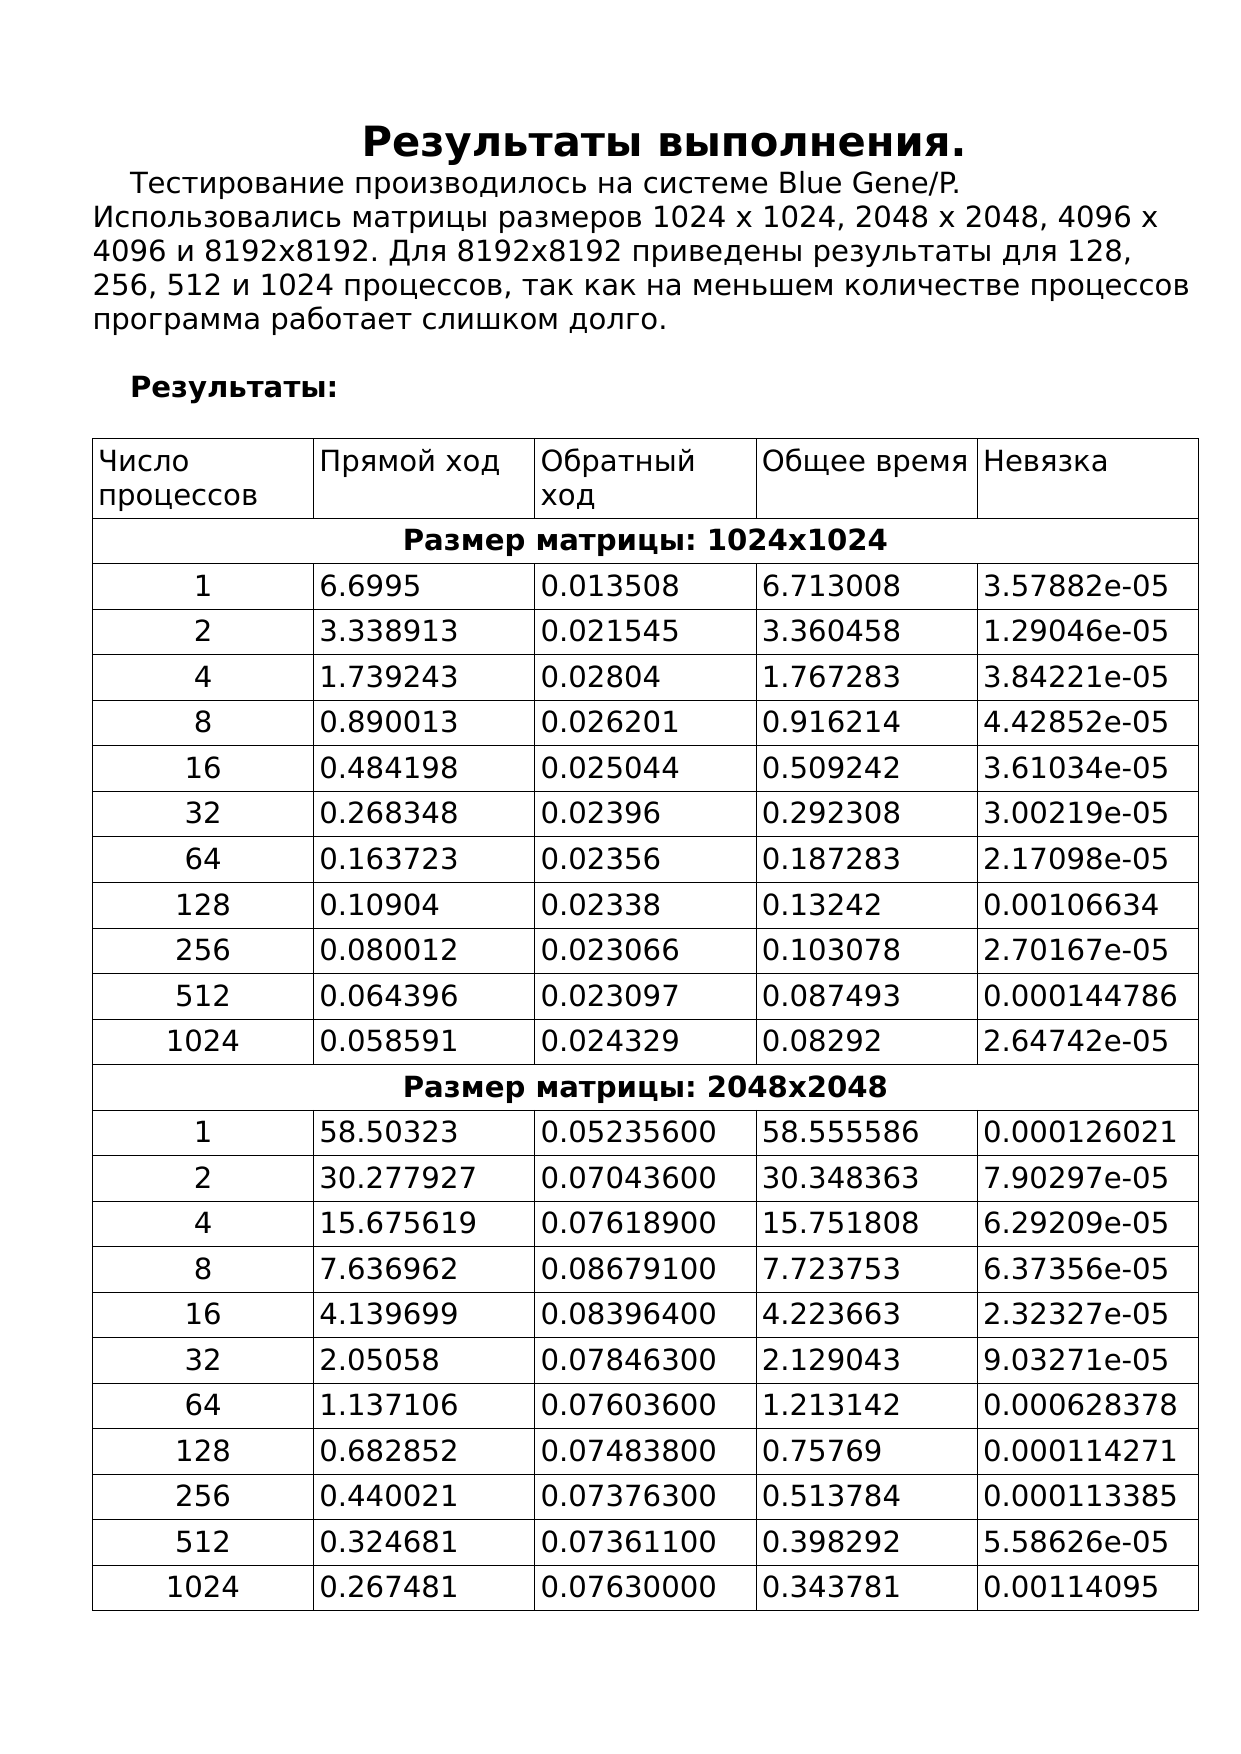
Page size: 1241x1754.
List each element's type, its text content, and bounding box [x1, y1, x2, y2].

table_header 0.000126021 [978, 1111, 1198, 1155]
table_cell 0.000113385 [978, 1475, 1198, 1519]
table_cell 5.58626e-05 [978, 1520, 1198, 1565]
table_cell 256 [93, 929, 313, 973]
table_cell Размер матрицы: 2048x2048 [93, 1065, 1198, 1109]
table_header Прямой ход [314, 439, 534, 518]
table_header Обратный ход [535, 439, 756, 518]
table_cell 1.739243 [314, 655, 534, 700]
table_cell 3.360458 [757, 610, 977, 654]
table_cell 7.90297e-05 [978, 1156, 1198, 1201]
table_cell 64 [93, 837, 313, 882]
table_cell 0.398292 [757, 1520, 977, 1565]
table_cell 128 [93, 1429, 313, 1474]
table_cell 0.02356 [535, 837, 756, 882]
table_cell 15.675619 [314, 1202, 534, 1246]
table_cell 0.087493 [757, 974, 977, 1018]
table_cell 0.890013 [314, 701, 534, 745]
table_cell 0.023097 [535, 974, 756, 1018]
text Тестирование производилось на системе Blue Gene/P. Использовались матрицы размеров 1024 x 1024, 2048 x 2048, 4096 x 4096 и 8192x8192. Для 8192x8192 приведены результаты для 128, 256, 512 и 1024 процессов, так как на меньшем количестве процессов программа работает слишком долго. [92, 167, 1198, 336]
table_cell 2.129043 [757, 1338, 977, 1383]
table_cell 0.187283 [757, 837, 977, 882]
table_cell 0.08396400 [535, 1293, 756, 1337]
table_cell 0.103078 [757, 929, 977, 973]
table_cell 0.07603600 [535, 1384, 756, 1428]
table_header 1 [93, 1111, 313, 1155]
table_cell 0.058591 [314, 1020, 534, 1064]
table_cell 0.440021 [314, 1475, 534, 1519]
table_cell 0.07630000 [535, 1566, 756, 1610]
table_cell 0.916214 [757, 701, 977, 745]
table_header Общее время [757, 439, 977, 518]
table_header Невязка [978, 439, 1198, 518]
table_cell 0.08679100 [535, 1247, 756, 1292]
table_cell 7.723753 [757, 1247, 977, 1292]
table_cell 512 [93, 974, 313, 1018]
table_cell 0.02804 [535, 655, 756, 700]
table_cell 30.277927 [314, 1156, 534, 1201]
table_cell 7.636962 [314, 1247, 534, 1292]
table_cell 0.268348 [314, 792, 534, 836]
table_header 58.555586 [757, 1111, 977, 1155]
table_cell 1024 [93, 1020, 313, 1064]
text Результаты: [92, 370, 1198, 404]
table_cell 0.02338 [535, 883, 756, 927]
table_cell 0.343781 [757, 1566, 977, 1610]
table_cell 1.29046e-05 [978, 610, 1198, 654]
table_cell 4.42852e-05 [978, 701, 1198, 745]
table_cell 3.00219e-05 [978, 792, 1198, 836]
table_cell 4 [93, 655, 313, 700]
table_cell 6.713008 [757, 564, 977, 609]
table_cell 3.61034e-05 [978, 746, 1198, 791]
table_header 58.50323 [314, 1111, 534, 1155]
table_cell 0.025044 [535, 746, 756, 791]
table_cell 1024 [93, 1566, 313, 1610]
table_cell 15.751808 [757, 1202, 977, 1246]
table_cell 1 [93, 564, 313, 609]
table_cell 8 [93, 1247, 313, 1292]
table_cell 0.07376300 [535, 1475, 756, 1519]
table_cell 512 [93, 1520, 313, 1565]
table_cell 16 [93, 746, 313, 791]
table_cell 1.213142 [757, 1384, 977, 1428]
table_cell 6.6995 [314, 564, 534, 609]
table_header 0.05235600 [535, 1111, 756, 1155]
table_cell 0.023066 [535, 929, 756, 973]
table_cell 0.000144786 [978, 974, 1198, 1018]
table_cell 0.07483800 [535, 1429, 756, 1474]
table_cell 0.080012 [314, 929, 534, 973]
table_cell 64 [93, 1384, 313, 1428]
table_cell 4.223663 [757, 1293, 977, 1337]
table_cell 0.10904 [314, 883, 534, 927]
table_cell 6.29209e-05 [978, 1202, 1198, 1246]
table_cell 0.064396 [314, 974, 534, 1018]
table_cell 0.484198 [314, 746, 534, 791]
table_cell 3.338913 [314, 610, 534, 654]
table_cell 3.57882e-05 [978, 564, 1198, 609]
table_cell 0.682852 [314, 1429, 534, 1474]
table_cell 0.267481 [314, 1566, 534, 1610]
table_cell 1.137106 [314, 1384, 534, 1428]
table_cell 0.07846300 [535, 1338, 756, 1383]
table_cell 2.17098e-05 [978, 837, 1198, 882]
table_cell 128 [93, 883, 313, 927]
table_cell 256 [93, 1475, 313, 1519]
table_cell 1.767283 [757, 655, 977, 700]
table_header Число процессов [93, 439, 313, 518]
table_cell 0.021545 [535, 610, 756, 654]
table_cell 4.139699 [314, 1293, 534, 1337]
table_cell 0.07361100 [535, 1520, 756, 1565]
table_cell 4 [93, 1202, 313, 1246]
table_cell 0.07043600 [535, 1156, 756, 1201]
table_cell 32 [93, 792, 313, 836]
table_cell 0.00114095 [978, 1566, 1198, 1610]
table_cell 0.00106634 [978, 883, 1198, 927]
table_cell Размер матрицы: 1024x1024 [93, 519, 1198, 563]
table_cell 0.163723 [314, 837, 534, 882]
table_cell 0.324681 [314, 1520, 534, 1565]
table_cell 32 [93, 1338, 313, 1383]
table_cell 30.348363 [757, 1156, 977, 1201]
table_cell 0.509242 [757, 746, 977, 791]
table_cell 0.02396 [535, 792, 756, 836]
text Результаты выполнения. [92, 118, 1198, 167]
table_cell 0.026201 [535, 701, 756, 745]
table_cell 0.513784 [757, 1475, 977, 1519]
table_cell 0.08292 [757, 1020, 977, 1064]
table_cell 2 [93, 1156, 313, 1201]
table_cell 0.024329 [535, 1020, 756, 1064]
table_cell 0.75769 [757, 1429, 977, 1474]
table_cell 2 [93, 610, 313, 654]
table_cell 3.84221e-05 [978, 655, 1198, 700]
table_cell 16 [93, 1293, 313, 1337]
table_cell 0.292308 [757, 792, 977, 836]
table_cell 0.000114271 [978, 1429, 1198, 1474]
table_cell 8 [93, 701, 313, 745]
table_cell 0.000628378 [978, 1384, 1198, 1428]
table_cell 0.013508 [535, 564, 756, 609]
table_cell 9.03271e-05 [978, 1338, 1198, 1383]
table_cell 0.07618900 [535, 1202, 756, 1246]
table_cell 2.05058 [314, 1338, 534, 1383]
table_cell 2.70167e-05 [978, 929, 1198, 973]
table_cell 2.64742e-05 [978, 1020, 1198, 1064]
table_cell 2.32327e-05 [978, 1293, 1198, 1337]
table_cell 0.13242 [757, 883, 977, 927]
table_cell 6.37356e-05 [978, 1247, 1198, 1292]
